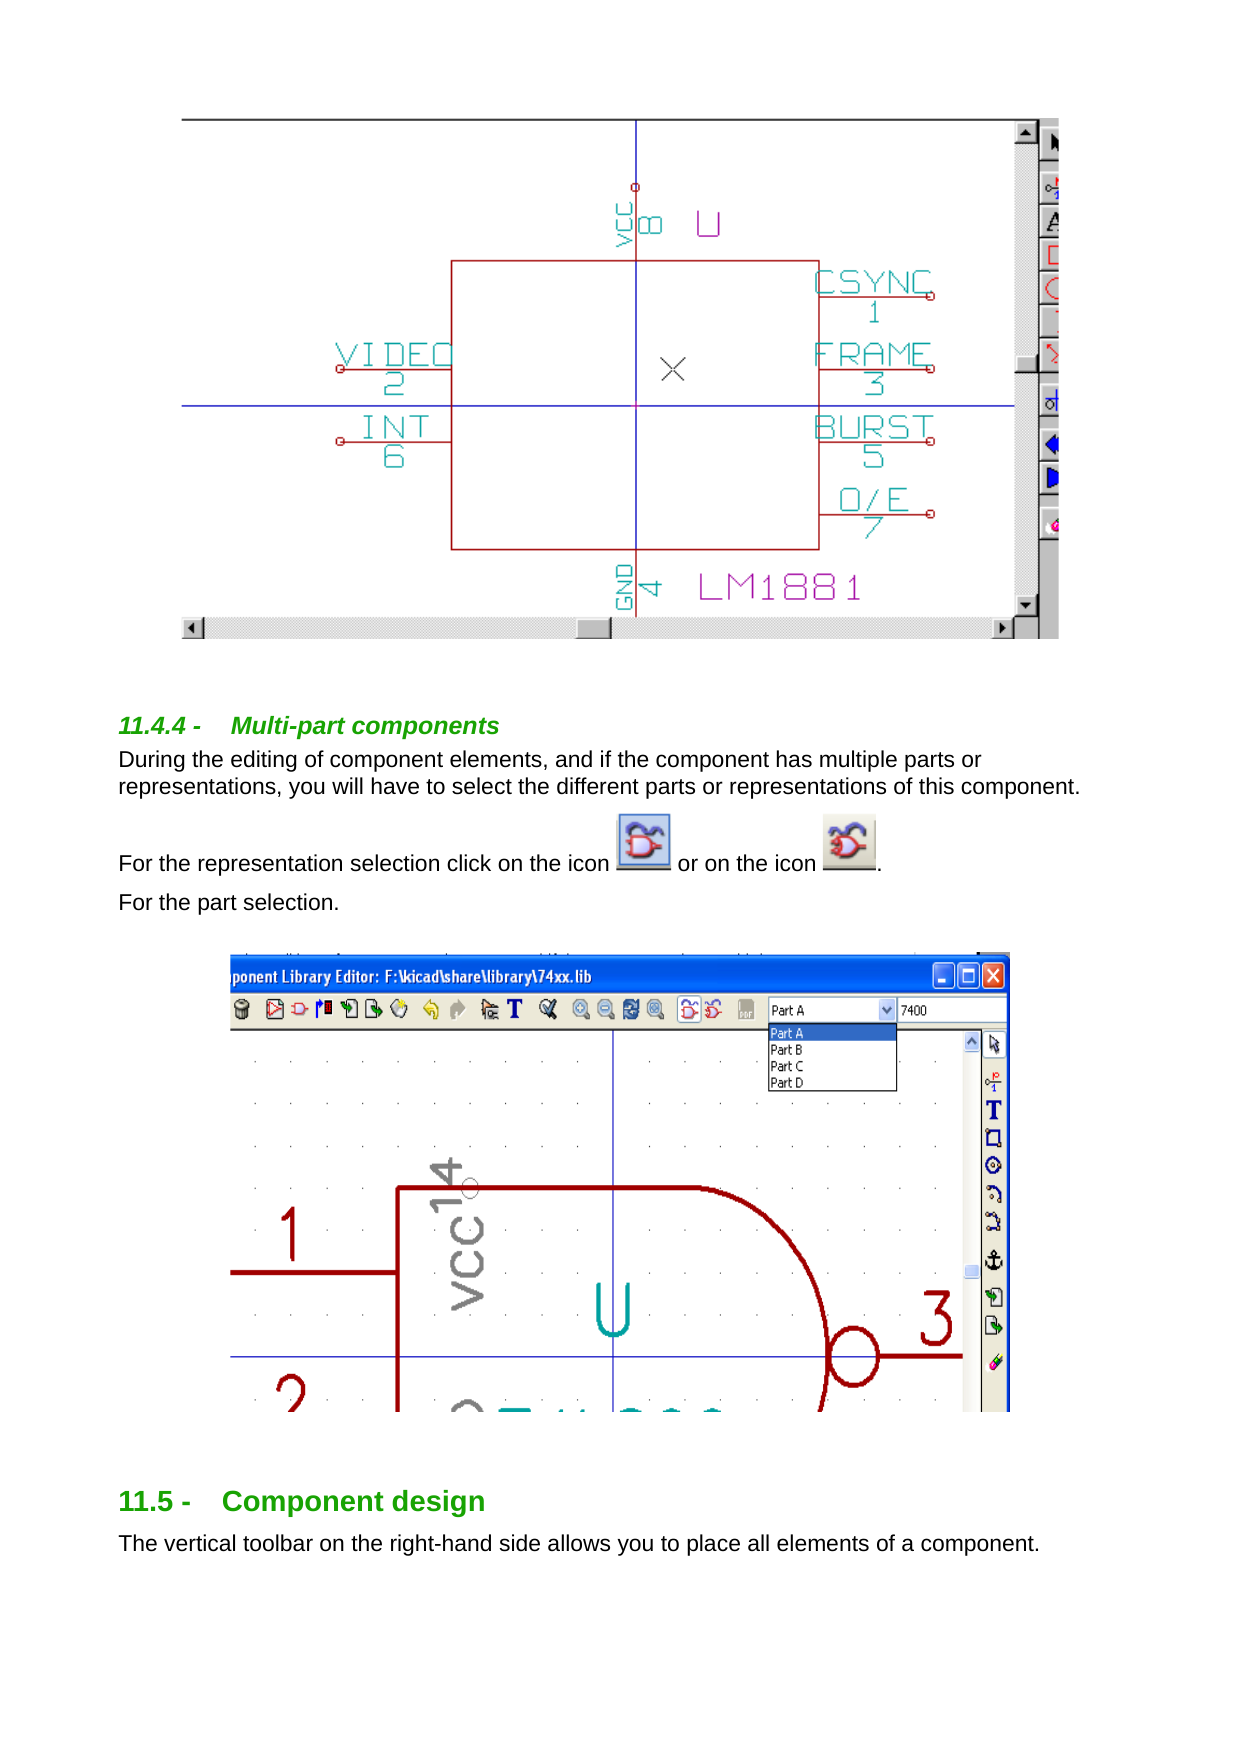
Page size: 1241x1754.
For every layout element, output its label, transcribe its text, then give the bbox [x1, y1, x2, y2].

subtitle Component design [118, 1484, 1122, 1517]
picture [230, 952, 1010, 1412]
picture [822, 811, 876, 872]
text The vertical toolbar on the right-hand side allows you to place all elements of a component. [118, 1529, 1122, 1556]
text For the representation selection click on the icon or on the icon . [118, 811, 1122, 876]
subtitle Multi-part components [118, 711, 1122, 740]
text During the editing of component elements, and if the component has multiple parts or representations, you will have to select the different parts or representations of this component. [118, 746, 1122, 799]
picture [616, 811, 672, 872]
text For the part selection. [118, 888, 1122, 915]
